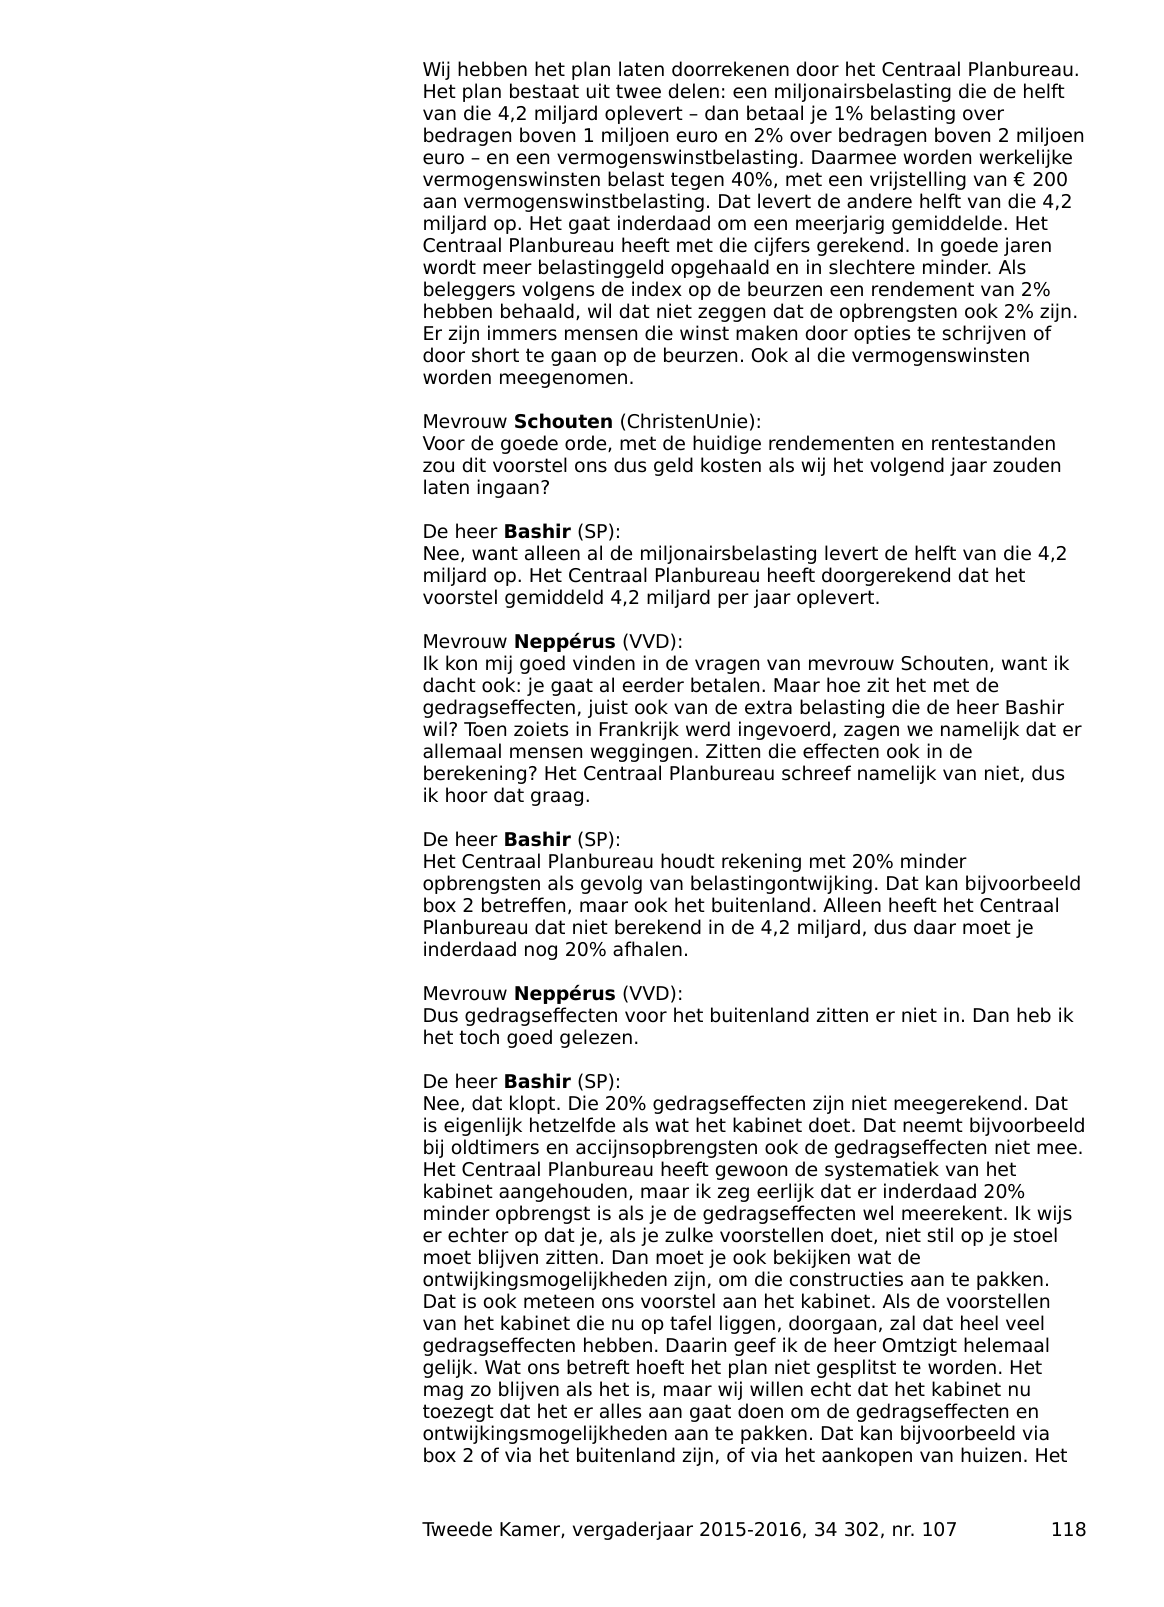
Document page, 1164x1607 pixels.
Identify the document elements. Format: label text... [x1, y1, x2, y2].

text Wij hebben het plan laten doorrekenen door het Centraal Planbureau. Het plan bestaat uit twee delen: een miljonairsbelasting die de helft van die 4,2 miljard oplevert – dan betaal je 1% belasting over bedragen boven 1 miljoen euro en 2% over bedragen boven 2 miljoen euro – en een vermogenswinstbelasting. Daarmee worden werkelijke vermogenswinsten belast tegen 40%, met een vrijstelling van € 200 aan vermogenswinstbelasting. Dat levert de andere helft van die 4,2 miljard op. Het gaat inderdaad om een meerjarig gemiddelde. Het Centraal Planbureau heeft met die cijfers gerekend. In goede jaren wordt meer belastinggeld opgehaald en in slechtere minder. Als beleggers volgens de index op de beurzen een rendement van 2% hebben behaald, wil dat niet zeggen dat de opbrengsten ook 2% zijn. Er zijn immers mensen die winst maken door opties te schrijven of door short te gaan op de beurzen. Ook al die vermogenswinsten worden meegenomen. [422, 59, 1087, 389]
text De heer Bashir (SP): [422, 1071, 1087, 1093]
text Mevrouw Neppérus (VVD): [422, 631, 1087, 653]
text De heer Bashir (SP): [422, 521, 1087, 543]
text Dus gedragseffecten voor het buitenland zitten er niet in. Dan heb ik het toch goed gelezen. [422, 1005, 1087, 1049]
text Mevrouw Schouten (ChristenUnie): [422, 411, 1087, 433]
text De heer Bashir (SP): [422, 829, 1087, 851]
text Het Centraal Planbureau houdt rekening met 20% minder opbrengsten als gevolg van belastingontwijking. Dat kan bijvoorbeeld box 2 betreffen, maar ook het buitenland. Alleen heeft het Centraal Planbureau dat niet berekend in de 4,2 miljard, dus daar moet je inderdaad nog 20% afhalen. [422, 851, 1087, 961]
text Ik kon mij goed vinden in de vragen van mevrouw Schouten, want ik dacht ook: je gaat al eerder betalen. Maar hoe zit het met de gedragseffecten, juist ook van de extra belasting die de heer Bashir wil? Toen zoiets in Frankrijk werd ingevoerd, zagen we namelijk dat er allemaal mensen weggingen. Zitten die effecten ook in de berekening? Het Centraal Planbureau schreef namelijk van niet, dus ik hoor dat graag. [422, 653, 1087, 807]
text Nee, dat klopt. Die 20% gedragseffecten zijn niet meegerekend. Dat is eigenlijk hetzelfde als wat het kabinet doet. Dat neemt bijvoorbeeld bij oldtimers en accijnsopbrengsten ook de gedragseffecten niet mee. Het Centraal Planbureau heeft gewoon de systematiek van het kabinet aangehouden, maar ik zeg eerlijk dat er inderdaad 20% minder opbrengst is als je de gedragseffecten wel meerekent. Ik wijs er echter op dat je, als je zulke voorstellen doet, niet stil op je stoel moet blijven zitten. Dan moet je ook bekijken wat de ontwijkingsmogelijkheden zijn, om die constructies aan te pakken. Dat is ook meteen ons voorstel aan het kabinet. Als de voorstellen van het kabinet die nu op tafel liggen, doorgaan, zal dat heel veel gedragseffecten hebben. Daarin geef ik de heer Omtzigt helemaal gelijk. Wat ons betreft hoeft het plan niet gesplitst te worden. Het mag zo blijven als het is, maar wij willen echt dat het kabinet nu toezegt dat het er alles aan gaat doen om de gedragseffecten en ontwijkingsmogelijkheden aan te pakken. Dat kan bijvoorbeeld via box 2 of via het buitenland zijn, of via het aankopen van huizen. Het [422, 1093, 1087, 1467]
text Voor de goede orde, met de huidige rendementen en rentestanden zou dit voorstel ons dus geld kosten als wij het volgend jaar zouden laten ingaan? [422, 433, 1087, 499]
text Nee, want alleen al de miljonairsbelasting levert de helft van die 4,2 miljard op. Het Centraal Planbureau heeft doorgerekend dat het voorstel gemiddeld 4,2 miljard per jaar oplevert. [422, 543, 1087, 609]
text Mevrouw Neppérus (VVD): [422, 983, 1087, 1005]
